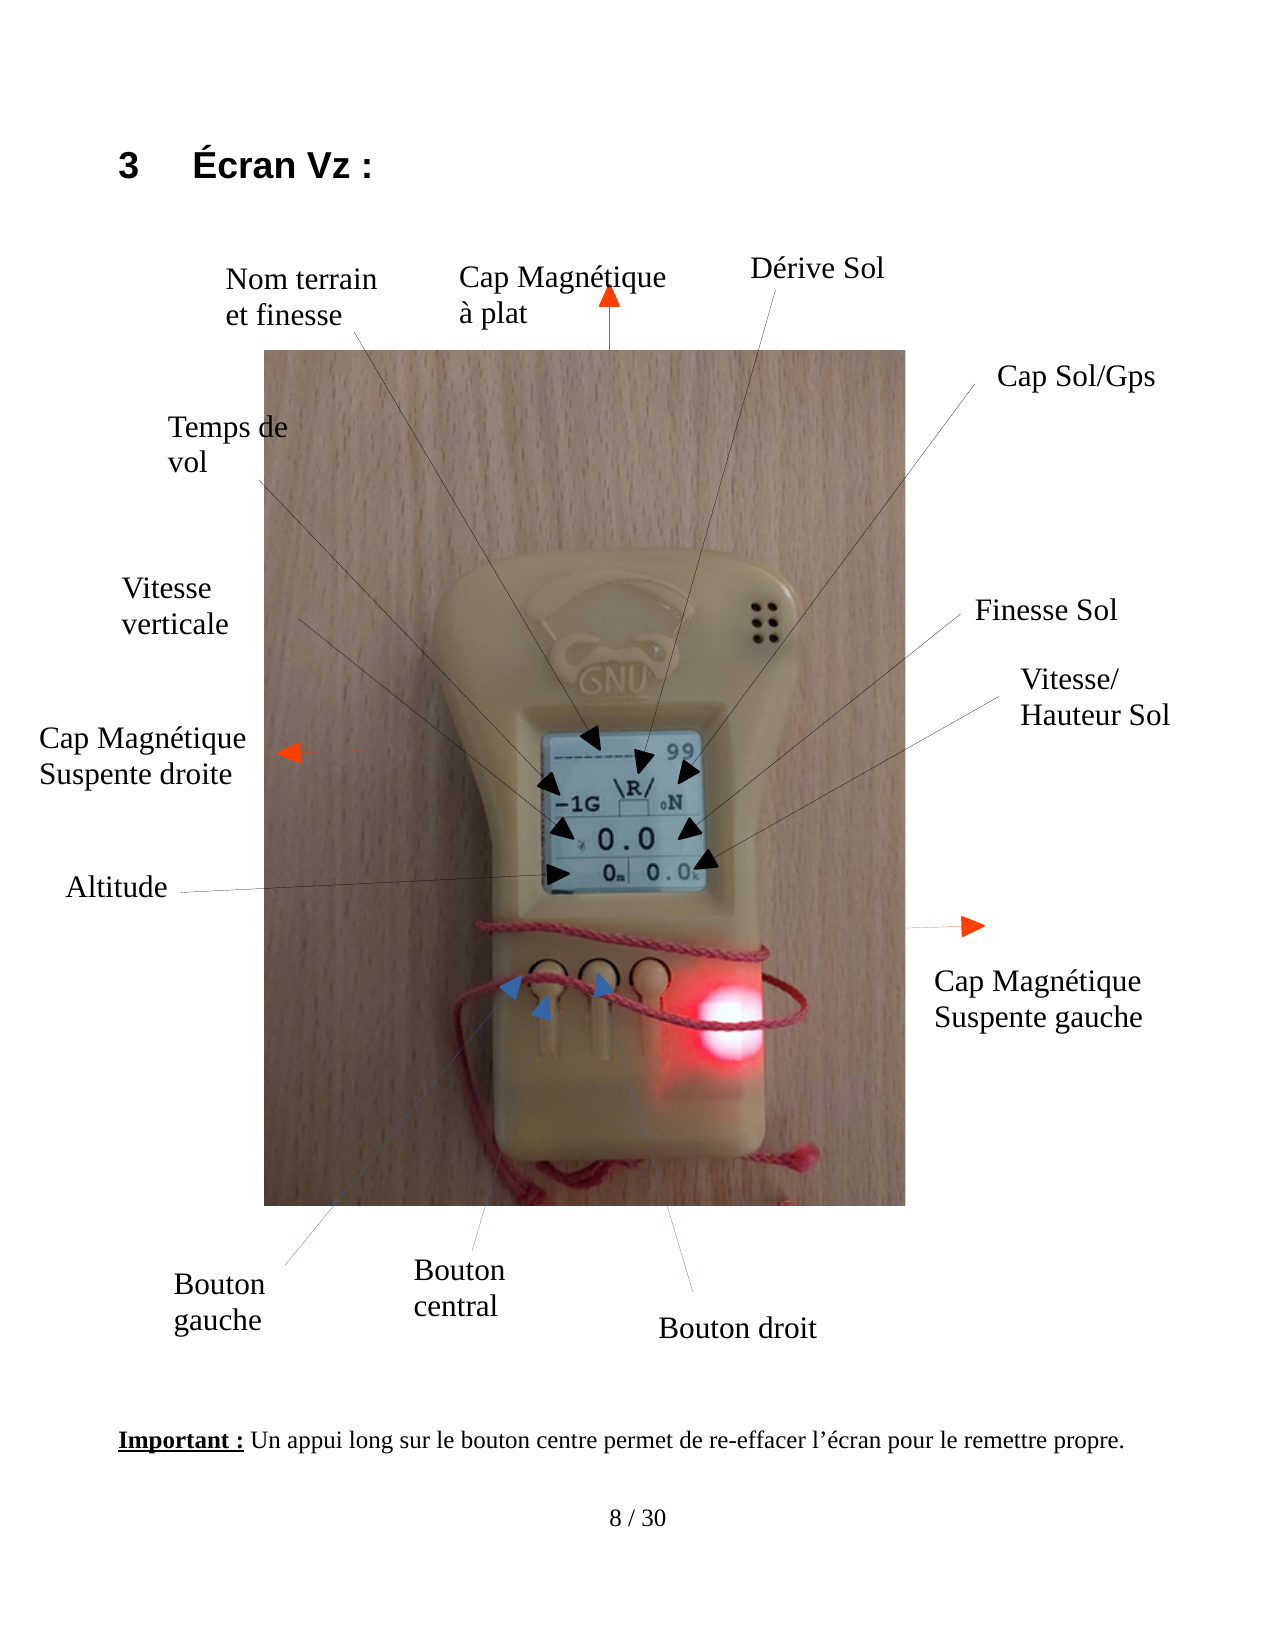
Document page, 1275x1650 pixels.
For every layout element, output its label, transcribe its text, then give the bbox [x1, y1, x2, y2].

text Important : Un appui long sur le bouton centre permet de re-effacer l’écran pour le remettre propre. [118, 1425, 1157, 1454]
picture [264, 350, 906, 1206]
subtitle Écran Vz : [118, 143, 1157, 186]
